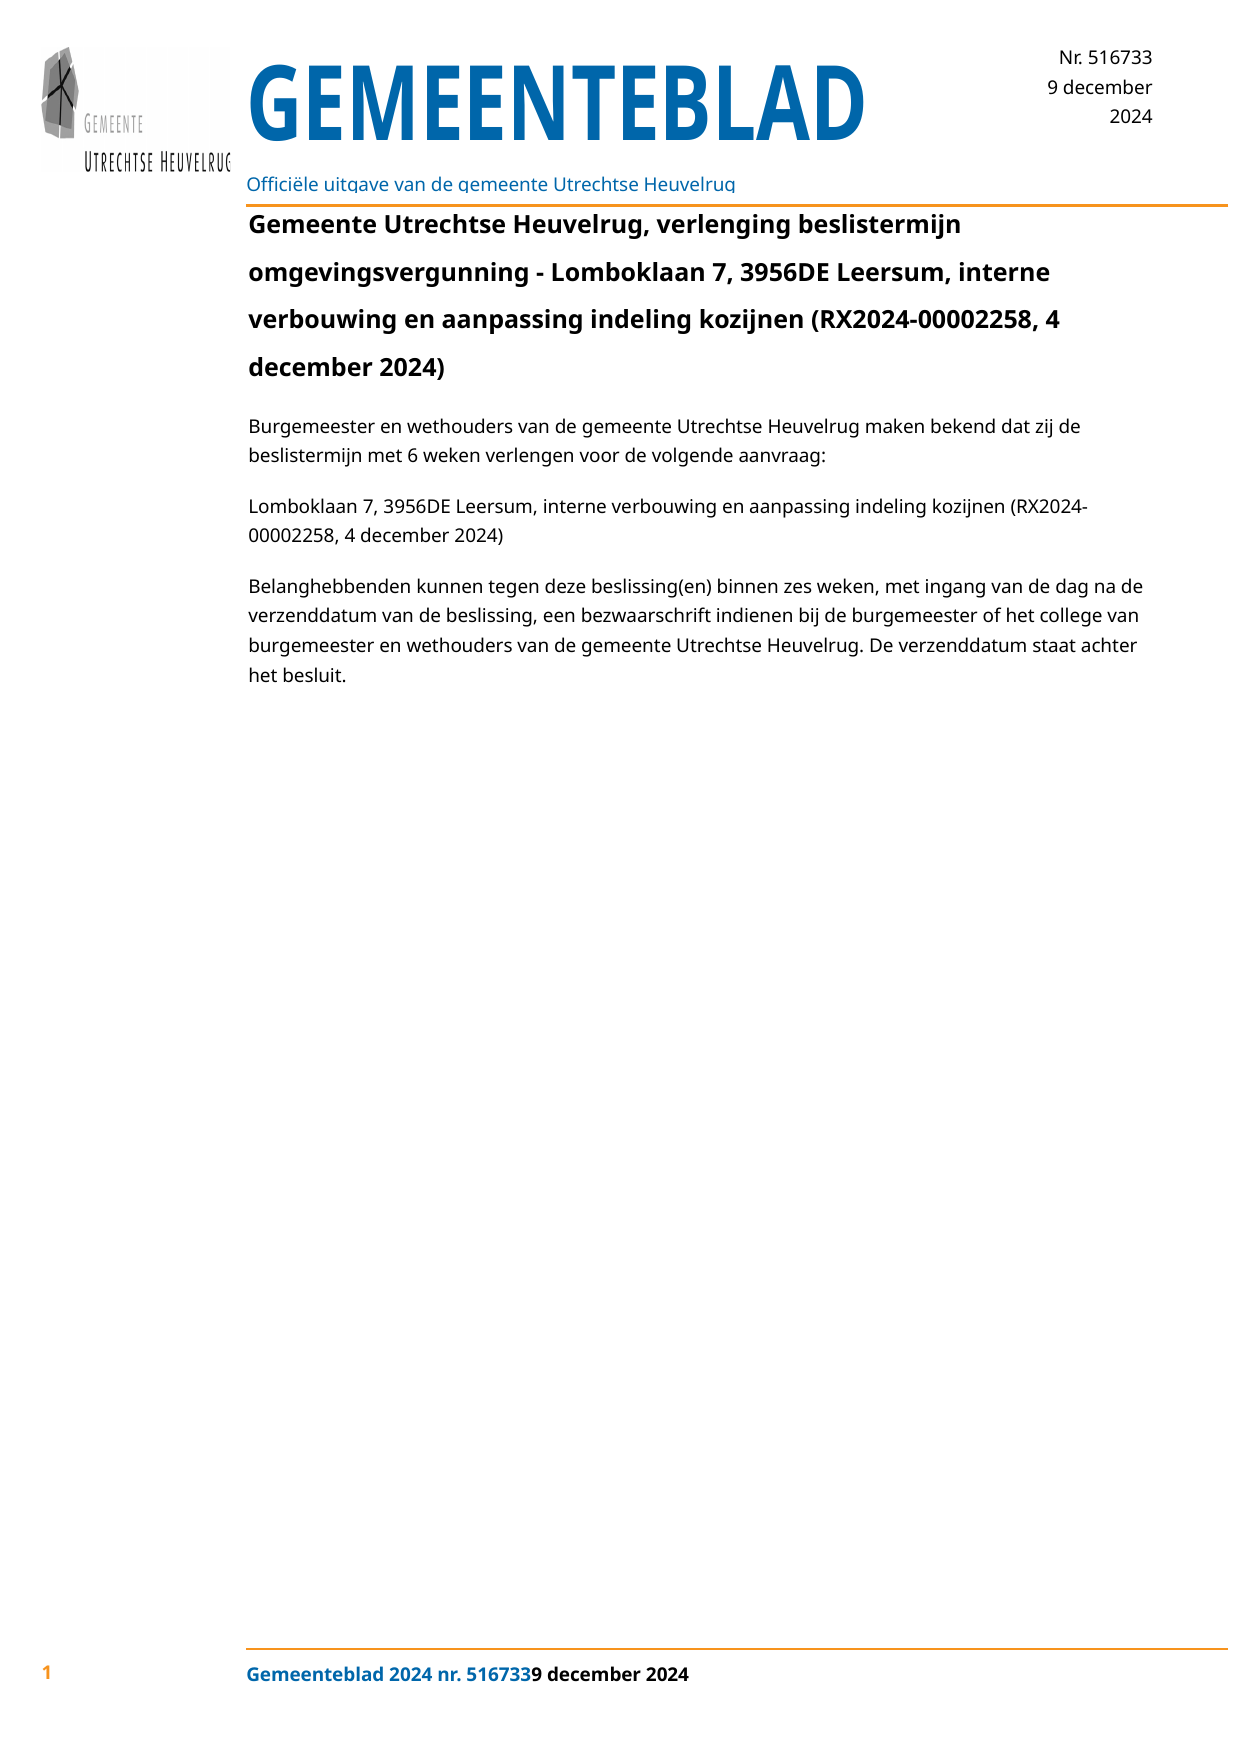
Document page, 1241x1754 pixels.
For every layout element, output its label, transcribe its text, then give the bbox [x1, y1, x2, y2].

text Lomboklaan 7, 3956DE Leersum, interne verbouwing en aanpassing indeling kozijnen (RX2024-00002258, 4 december 2024) [248, 493, 1152, 548]
text Burgemeester en wethouders van de gemeente Utrechtse Heuvelrug maken bekend dat zij de beslistermijn met 6 weken verlengen voor de volgende aanvraag: [248, 413, 1152, 468]
text Gemeente Utrechtse Heuvelrug, verlenging beslistermijn omgevingsvergunning - Lomboklaan 7, 3956DE Leersum, interne verbouwing en aanpassing indeling kozijnen (RX2024-00002258, 4 december 2024) [248, 207, 1152, 384]
text Belanghebbenden kunnen tegen deze beslissing(en) binnen zes weken, met ingang van de dag na de verzenddatum van de beslissing, een bezwaarschrift indienen bij de burgemeester of het college van burgemeester en wethouders van de gemeente Utrechtse Heuvelrug. De verzenddatum staat achter het besluit. [248, 573, 1152, 688]
picture [41, 47, 231, 172]
